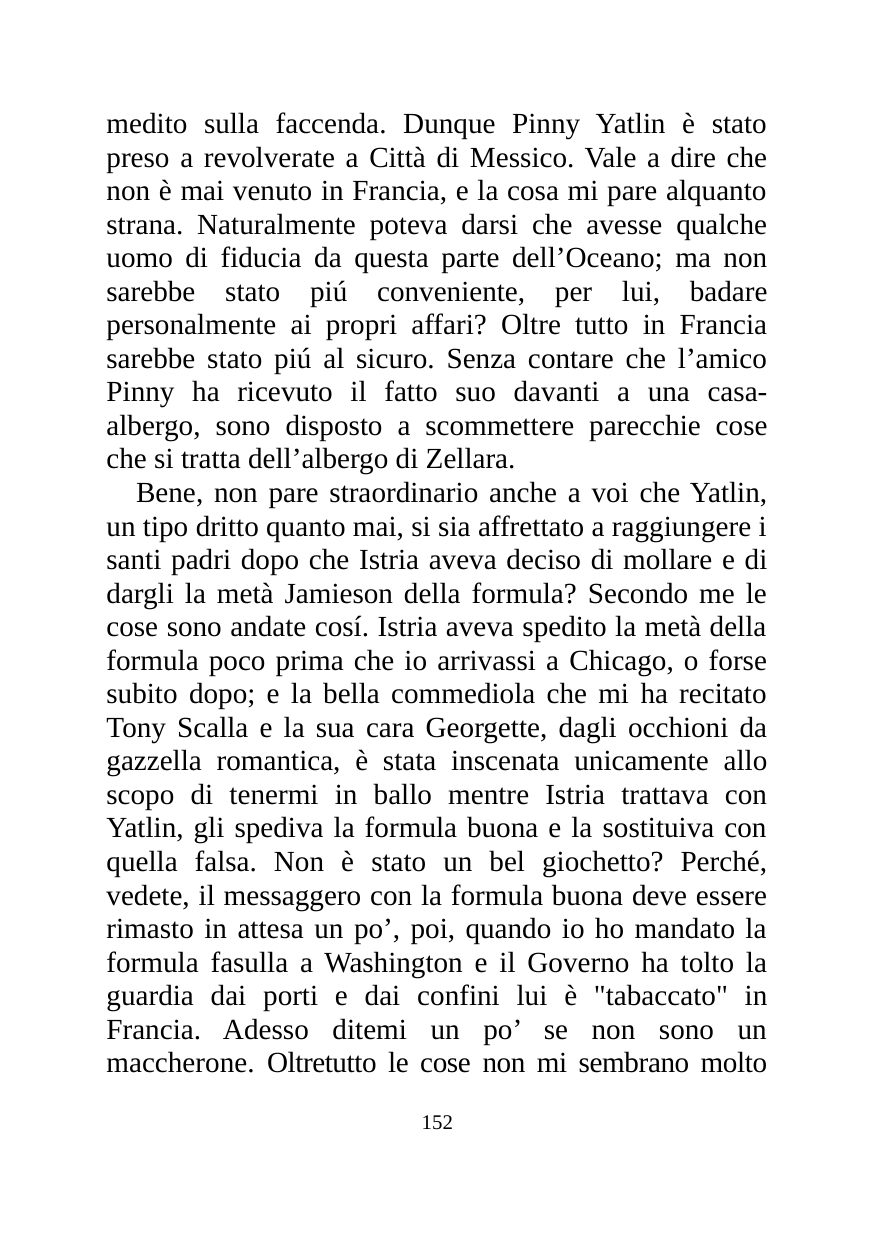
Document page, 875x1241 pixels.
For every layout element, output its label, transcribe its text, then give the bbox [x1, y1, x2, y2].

text medito sulla faccenda. Dunque Pinny Yatlin è stato preso a revolverate a Città di Messico. Vale a dire che non è mai venuto in Francia, e la cosa mi pare alquanto strana. Naturalmente poteva darsi che avesse qualche uomo di fiducia da questa parte dell’Oceano; ma non sarebbe stato piú conveniente, per lui, badare personalmente ai propri affari? Oltre tutto in Francia sarebbe stato piú al sicuro. Senza contare che l’amico Pinny ha ricevuto il fatto suo davanti a una casa-albergo, sono disposto a scommettere parecchie cose che si tratta dell’albergo di Zellara. [106, 106, 768, 475]
text Bene, non pare straordinario anche a voi che Yatlin, un tipo dritto quanto mai, si sia affrettato a raggiungere i santi padri dopo che Istria aveva deciso di mollare e di dargli la metà Jamieson della formula? Secondo me le cose sono andate cosí. Istria aveva spedito la metà della formula poco prima che io arrivassi a Chicago, o forse subito dopo; e la bella commediola che mi ha recitato Tony Scalla e la sua cara Georgette, dagli occhioni da gazzella romantica, è stata inscenata unicamente allo scopo di tenermi in ballo mentre Istria trattava con Yatlin, gli spediva la formula buona e la sostituiva con quella falsa. Non è stato un bel giochetto? Perché, vedete, il messaggero con la formula buona deve essere rimasto in attesa un po’, poi, quando io ho mandato la formula fasulla a Washington e il Governo ha tolto la guardia dai porti e dai confini lui è "tabaccato" in Francia. Adesso ditemi un po’ se non sono un maccherone. Oltretutto le cose non mi sembrano molto [106, 475, 768, 1079]
